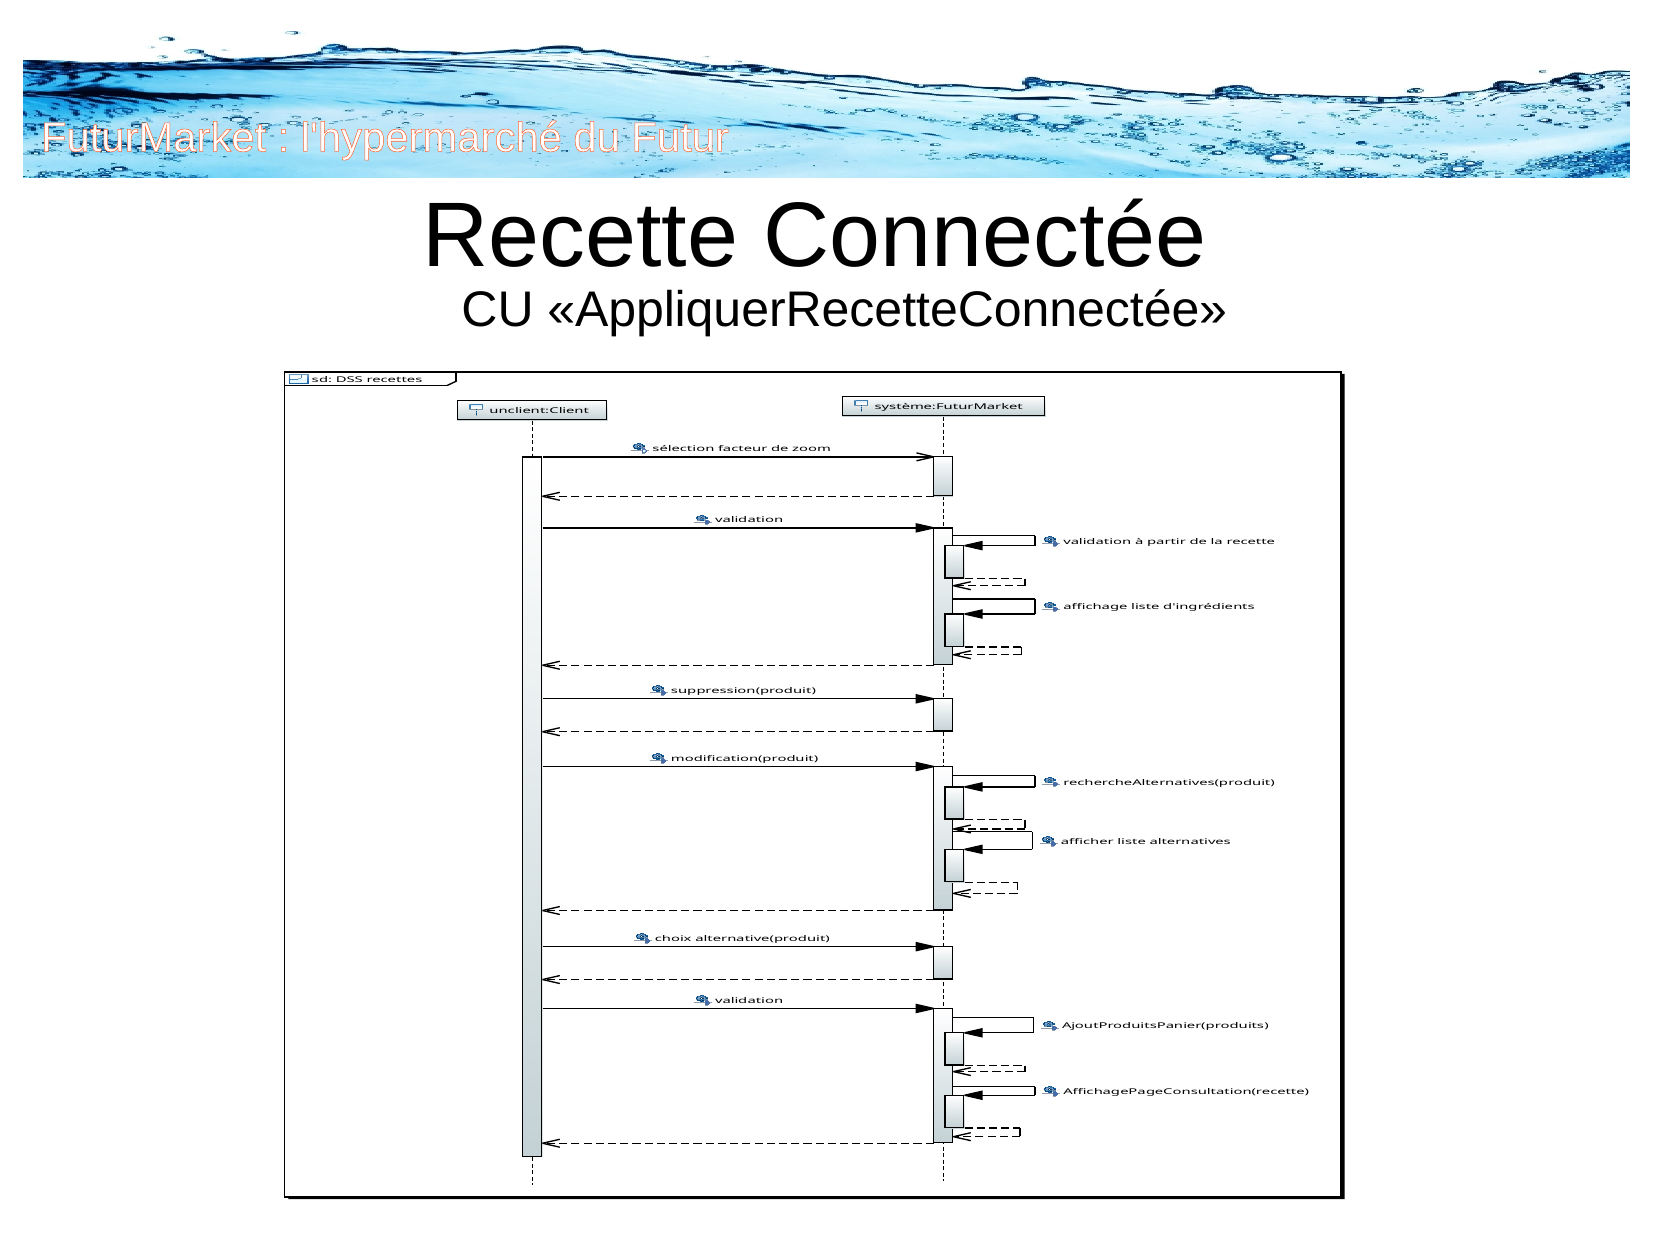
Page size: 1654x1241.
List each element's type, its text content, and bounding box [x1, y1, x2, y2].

title Recette Connectée [23, 183, 1607, 287]
title CU «AppliquerRecetteConnectée» [212, 287, 1477, 337]
picture [271, 365, 1356, 1205]
picture [23, 23, 1630, 178]
